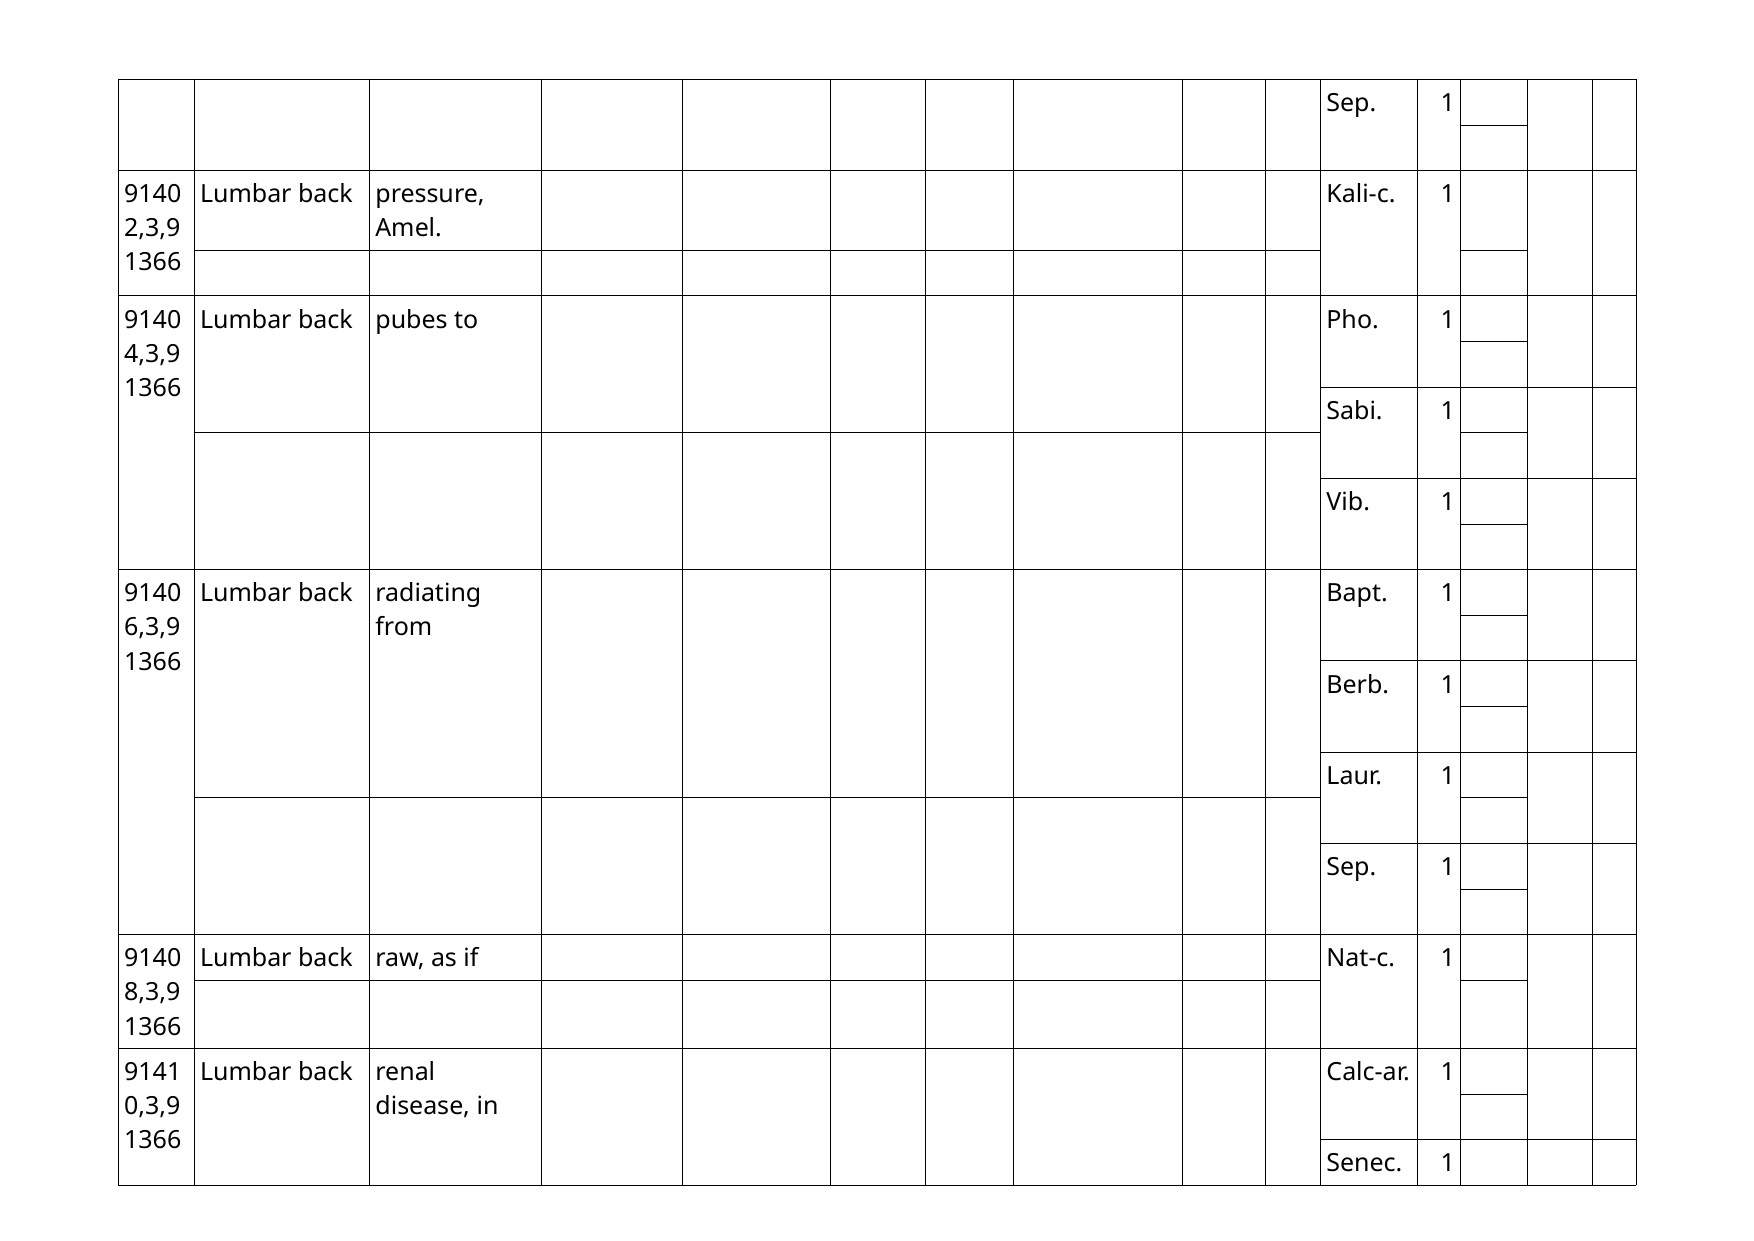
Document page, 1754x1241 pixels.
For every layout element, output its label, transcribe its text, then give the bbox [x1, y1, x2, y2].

table_cell [831, 798, 925, 934]
table_cell [1528, 753, 1592, 843]
table_cell [1461, 171, 1527, 250]
table_cell [1461, 935, 1527, 980]
table_cell [926, 1049, 1013, 1185]
table_cell Calc-ar. [1321, 1049, 1417, 1139]
table_cell Sep. [1321, 80, 1417, 170]
table_cell [1461, 251, 1527, 295]
table_cell [542, 798, 682, 934]
table_cell [1014, 171, 1182, 250]
table_cell [1461, 616, 1527, 660]
table_cell Laur. [1321, 753, 1417, 843]
table_cell [1266, 981, 1320, 1048]
table_cell [926, 171, 1013, 250]
table_cell [195, 80, 369, 170]
table_cell [926, 798, 1013, 934]
table_cell [1528, 1049, 1592, 1139]
table_cell [1014, 1049, 1182, 1185]
table_cell 1 [1418, 935, 1460, 1048]
table_cell Kali-c. [1321, 171, 1417, 295]
table_cell [370, 80, 541, 170]
table_cell [195, 981, 369, 1048]
table_cell [542, 570, 682, 797]
table_cell [683, 798, 830, 934]
table_cell [1593, 388, 1636, 478]
table_cell [1461, 126, 1527, 170]
table_cell Bapt. [1321, 570, 1417, 660]
table_cell [1593, 1140, 1636, 1185]
table_cell [542, 296, 682, 432]
table_cell [926, 935, 1013, 980]
table_cell [1014, 981, 1182, 1048]
table_cell [1183, 171, 1265, 250]
table_cell [119, 80, 194, 170]
table_cell [542, 251, 682, 295]
table_cell [1593, 479, 1636, 569]
table_cell [831, 80, 925, 170]
table_cell 91404,3,91366 [119, 296, 194, 569]
table_cell [683, 171, 830, 250]
table_cell Lumbar back [195, 1049, 369, 1185]
table_cell [1461, 388, 1527, 432]
table_cell Nat-c. [1321, 935, 1417, 1048]
table_cell 91410,3,91366 [119, 1049, 194, 1185]
table_cell [1593, 570, 1636, 660]
table_cell [683, 1049, 830, 1185]
table_cell [542, 171, 682, 250]
table_cell 1 [1418, 171, 1460, 295]
table_cell [542, 1049, 682, 1185]
table_cell [1461, 479, 1527, 523]
table_cell [831, 935, 925, 980]
table_cell [1461, 296, 1527, 341]
table_cell [1528, 1140, 1592, 1185]
table_cell [1014, 433, 1182, 569]
table_cell [1593, 171, 1636, 295]
table_cell [1528, 388, 1592, 478]
table_cell Lumbar back [195, 570, 369, 797]
table_cell [1461, 1095, 1527, 1139]
table_cell [1461, 1140, 1527, 1185]
table_cell pubes to [370, 296, 541, 432]
table_cell [1266, 296, 1320, 432]
table_cell [195, 251, 369, 295]
table_cell [542, 80, 682, 170]
table_cell [1593, 296, 1636, 387]
table_cell [370, 251, 541, 295]
table_cell [683, 981, 830, 1048]
table_cell [926, 251, 1013, 295]
table_cell [683, 251, 830, 295]
table_cell [831, 433, 925, 569]
table_cell [831, 570, 925, 797]
table_cell [1014, 798, 1182, 934]
table_cell Sep. [1321, 844, 1417, 934]
table_cell [926, 981, 1013, 1048]
table_cell Senec. [1321, 1140, 1417, 1185]
table_cell renal disease, in [370, 1049, 541, 1185]
table_cell [683, 296, 830, 432]
table_cell [1593, 661, 1636, 752]
table_cell [195, 433, 369, 569]
table_cell [1014, 80, 1182, 170]
table_cell [1183, 433, 1265, 569]
table_cell Lumbar back [195, 935, 369, 980]
table_cell [926, 570, 1013, 797]
table_cell [1014, 296, 1182, 432]
table_cell [1183, 296, 1265, 432]
table_cell Lumbar back [195, 296, 369, 432]
table_cell Sabi. [1321, 388, 1417, 478]
table_cell radiating from [370, 570, 541, 797]
table_cell [831, 251, 925, 295]
table_cell [1266, 570, 1320, 797]
table_cell [1266, 433, 1320, 569]
table_cell [1183, 570, 1265, 797]
table_cell [1461, 80, 1527, 124]
table_cell [1461, 1049, 1527, 1093]
table_cell [370, 981, 541, 1048]
table_cell [1461, 342, 1527, 387]
table_cell [1266, 251, 1320, 295]
table_cell [1461, 661, 1527, 706]
table_cell [1528, 661, 1592, 752]
table_cell 1 [1418, 844, 1460, 934]
table_cell [1528, 171, 1592, 295]
table_cell [831, 1049, 925, 1185]
table_cell [370, 798, 541, 934]
table_cell [1014, 570, 1182, 797]
table_cell [370, 433, 541, 569]
table_cell [1461, 570, 1527, 615]
table_cell [1461, 890, 1527, 934]
table_cell [926, 433, 1013, 569]
table_cell [1266, 80, 1320, 170]
table_cell [683, 935, 830, 980]
table_cell 1 [1418, 80, 1460, 170]
table_cell [1593, 935, 1636, 1048]
table_cell 1 [1418, 1049, 1460, 1139]
table_cell [683, 80, 830, 170]
table_cell [1593, 80, 1636, 170]
table_cell [1528, 479, 1592, 569]
table_cell [1014, 935, 1182, 980]
table_cell raw, as if [370, 935, 541, 980]
table_cell [1183, 1049, 1265, 1185]
table_cell 1 [1418, 570, 1460, 660]
table_cell [1461, 433, 1527, 478]
table_cell [1014, 251, 1182, 295]
table_cell [1528, 570, 1592, 660]
table_cell [542, 981, 682, 1048]
table_cell [1266, 798, 1320, 934]
table_cell [1528, 935, 1592, 1048]
table_cell [542, 433, 682, 569]
table_cell [1461, 798, 1527, 843]
table_cell [831, 981, 925, 1048]
table_cell [1183, 935, 1265, 980]
table_cell 1 [1418, 388, 1460, 478]
table_cell Vib. [1321, 479, 1417, 569]
table_cell [683, 570, 830, 797]
table_cell [1461, 707, 1527, 752]
table_cell [683, 433, 830, 569]
table_cell [1266, 1049, 1320, 1185]
table_cell [1461, 525, 1527, 569]
table_cell [1528, 80, 1592, 170]
table_cell 91408,3,91366 [119, 935, 194, 1048]
table_cell [1528, 296, 1592, 387]
table_cell [1461, 981, 1527, 1048]
table_cell Lumbar back [195, 171, 369, 250]
table_cell [1461, 753, 1527, 797]
table_cell [1183, 981, 1265, 1048]
table_cell [1593, 1049, 1636, 1139]
table_cell pressure, Amel. [370, 171, 541, 250]
table_cell [926, 80, 1013, 170]
table_cell [1528, 844, 1592, 934]
table_cell 91402,3,91366 [119, 171, 194, 295]
table_cell [1593, 753, 1636, 843]
table_cell 1 [1418, 1140, 1460, 1185]
table_cell [1266, 171, 1320, 250]
table_cell 1 [1418, 479, 1460, 569]
table_cell [1183, 80, 1265, 170]
table_cell Pho. [1321, 296, 1417, 387]
table_cell [831, 171, 925, 250]
table_cell 91406,3,91366 [119, 570, 194, 934]
table_cell Berb. [1321, 661, 1417, 752]
table_cell [831, 296, 925, 432]
table_cell [542, 935, 682, 980]
table_cell [1183, 251, 1265, 295]
table_cell [1266, 935, 1320, 980]
table_cell [926, 296, 1013, 432]
table_cell [1593, 844, 1636, 934]
table_cell 1 [1418, 661, 1460, 752]
table_cell [1461, 844, 1527, 888]
table_cell [1183, 798, 1265, 934]
table_cell 1 [1418, 753, 1460, 843]
table_cell [195, 798, 369, 934]
table_cell 1 [1418, 296, 1460, 387]
